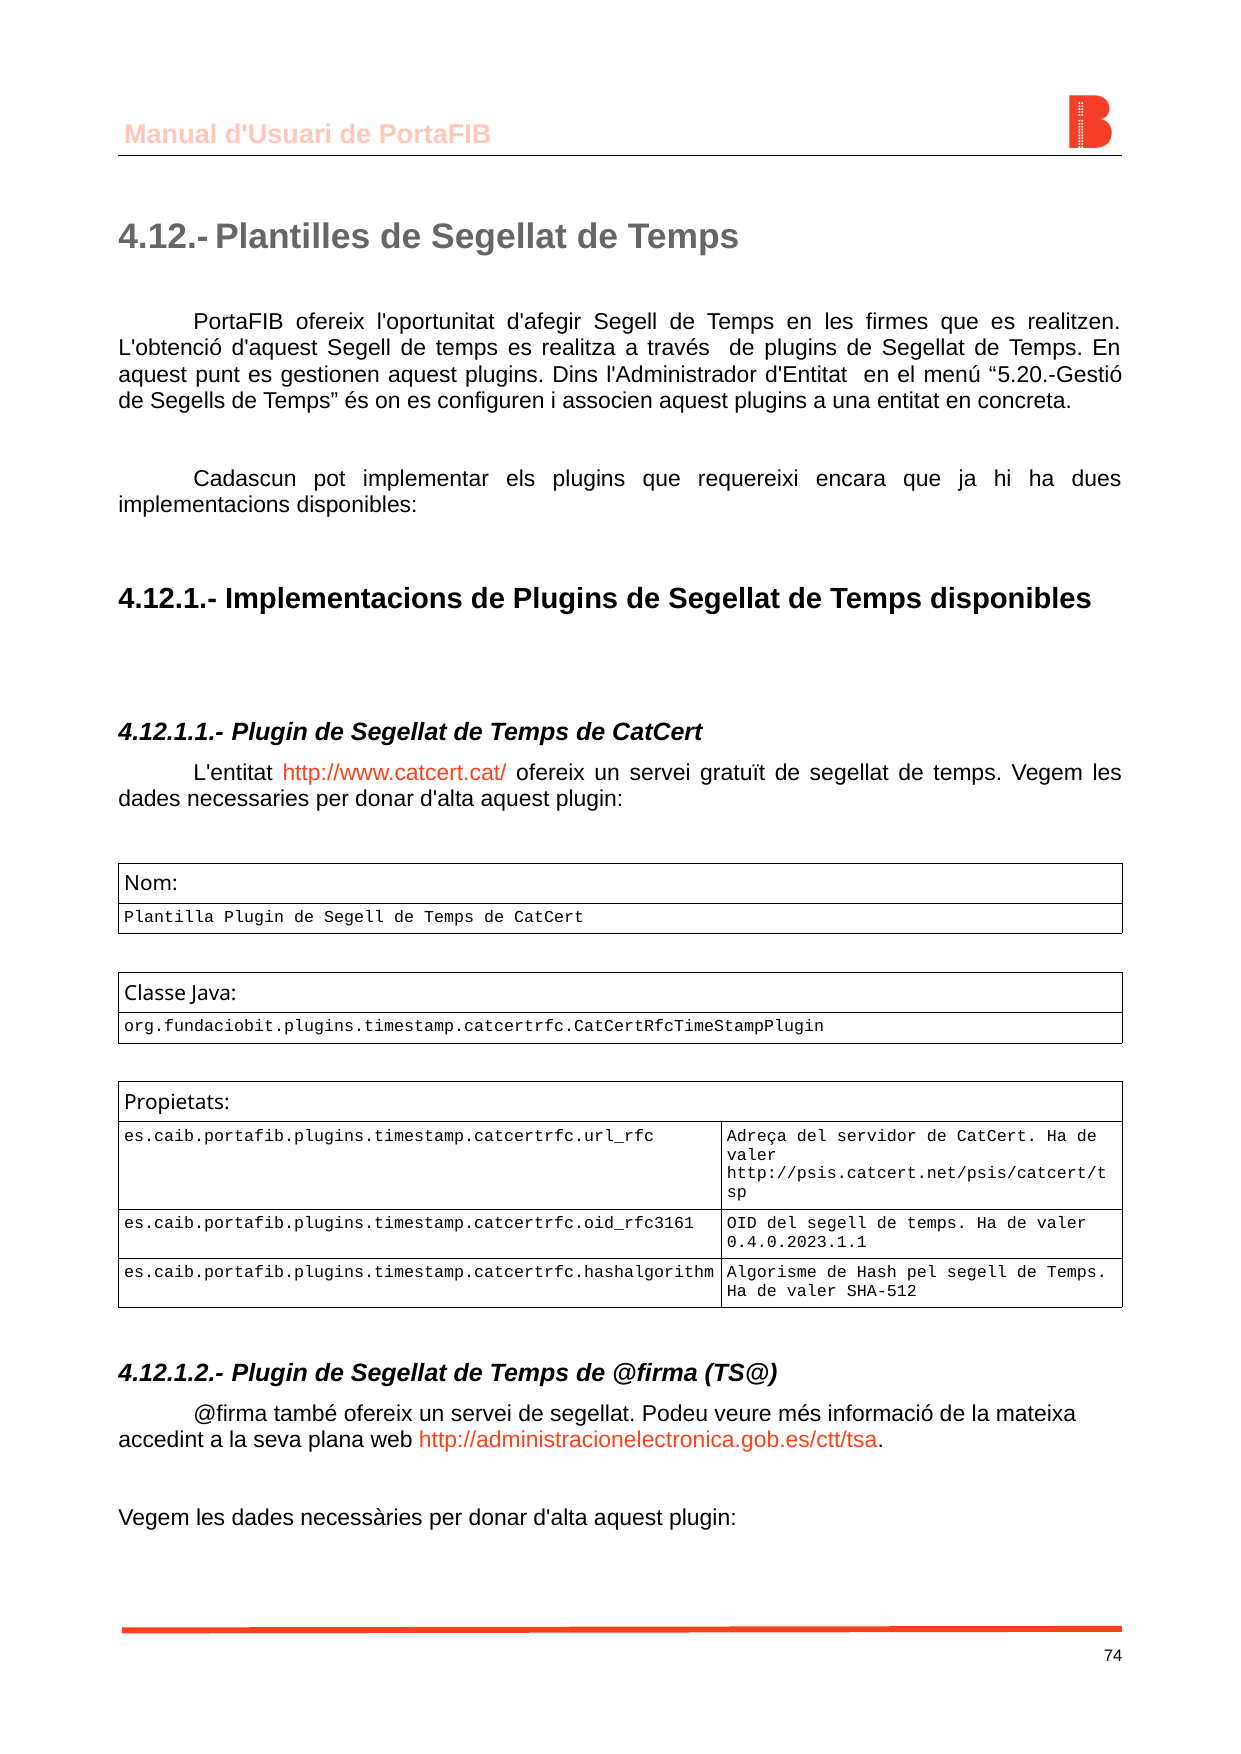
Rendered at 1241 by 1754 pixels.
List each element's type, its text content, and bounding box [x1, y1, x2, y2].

table_cell OID del segell de temps. Ha de valer 0.4.0.2023.1.1 [722, 1210, 1122, 1258]
text PortaFIB ofereix l'oportunitat d'afegir Segell de Temps en les firmes que es realitzen. L'obtenció d'aquest Segell de temps es realitza a través de plugins de Segellat de Temps. En aquest punt es gestionen aquest plugins. Dins l'Administrador d'Entitat en el menú “5.20Gestió de Segells de Temps” és on es configuren i associen aquest plugins a una entitat en concreta. [118, 308, 1122, 413]
table_cell es.caib.portafib.plugins.timestamp.catcertrfc.oid_rfc3161 [119, 1210, 721, 1258]
subtitle Plugin de Segellat de Temps de @firma (TS@) [118, 1358, 1122, 1387]
picture [1063, 94, 1117, 150]
subtitle Implementacions de Plugins de Segellat de Temps disponibles [118, 581, 1122, 615]
table_header Nom: [119, 864, 1122, 903]
subtitle Plantilles de Segellat de Temps [118, 216, 1122, 256]
table_header Classe Java: [119, 973, 1122, 1012]
text Vegem les dades necessàries per donar d'alta aquest plugin: [118, 1504, 1122, 1530]
table_cell es.caib.portafib.plugins.timestamp.catcertrfc.hashalgorithm [119, 1259, 721, 1307]
table_header Propietats: [119, 1082, 1122, 1121]
text L'entitat http://www.catcert.cat/ ofereix un servei gratuït de segellat de temps. Vegem les dades necessaries per donar d'alta aquest plugin: [118, 759, 1122, 811]
text Cadascun pot implementar els plugins que requereixi encara que ja hi ha dues implementacions disponibles: [118, 464, 1122, 517]
table_cell Plantilla Plugin de Segell de Temps de CatCert [119, 904, 1122, 933]
table_cell Algorisme de Hash pel segell de Temps. Ha de valer SHA-512 [722, 1259, 1122, 1307]
table_cell es.caib.portafib.plugins.timestamp.catcertrfc.url_rfc [119, 1122, 721, 1208]
subtitle Plugin de Segellat de Temps de CatCert [118, 717, 1122, 746]
table_cell org.fundaciobit.plugins.timestamp.catcertrfc.CatCertRfcTimeStampPlugin [119, 1013, 1122, 1042]
table_cell Adreça del servidor de CatCert. Ha de valer http://psis.catcert.net/psis/catcert/tsp [722, 1122, 1122, 1208]
text @firma també ofereix un servei de segellat. Podeu veure més informació de la mateixa accedint a la seva plana web http://administracionelectronica.gob.es/ctt/tsa. [118, 1400, 1122, 1452]
